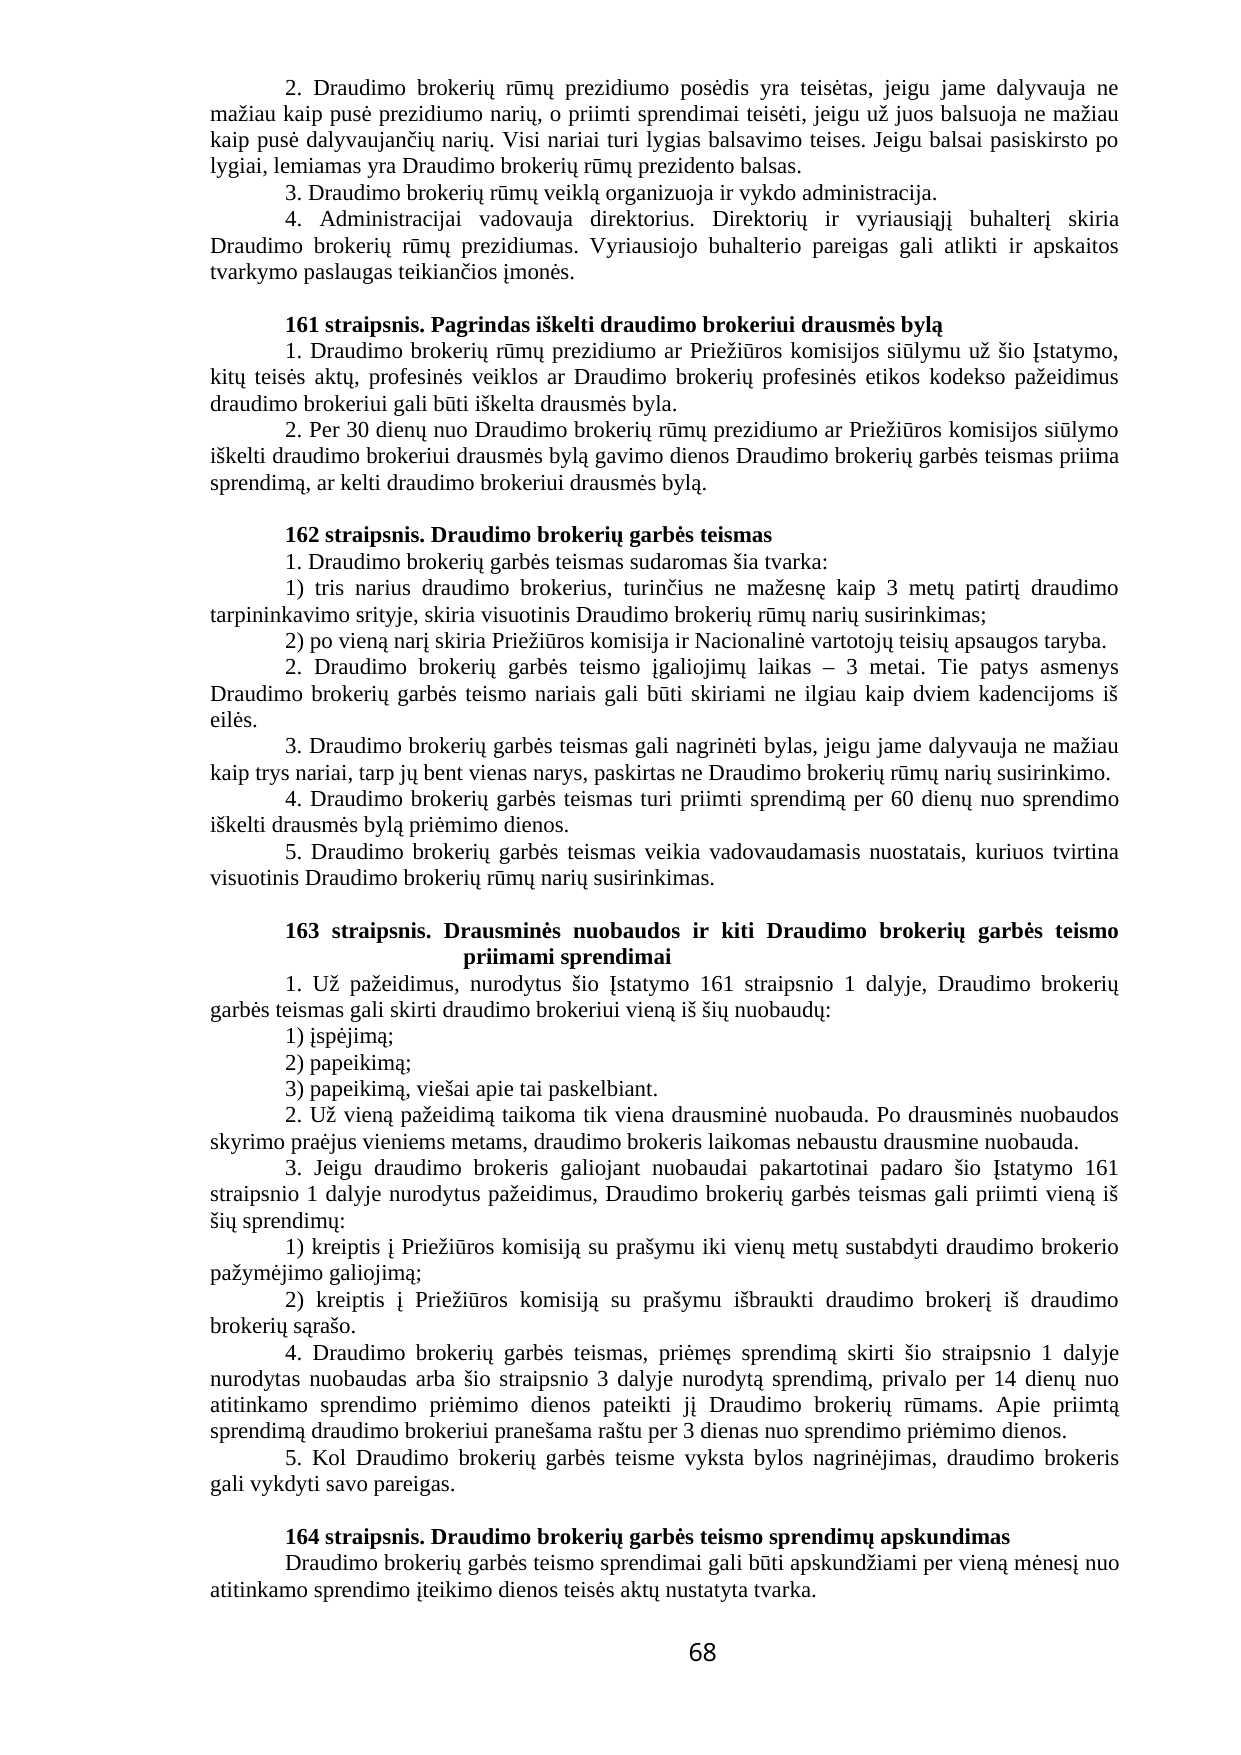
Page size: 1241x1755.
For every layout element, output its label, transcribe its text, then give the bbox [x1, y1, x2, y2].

text 161 straipsnis. Pagrindas iškelti draudimo brokeriui drausmės bylą [210, 311, 1120, 337]
text 4. Draudimo brokerių garbės teismas, priėmęs sprendimą skirti šio straipsnio 1 dalyje nurodytas nuobaudas arba šio straipsnio 3 dalyje nurodytą sprendimą, privalo per 14 dienų nuo atitinkamo sprendimo priėmimo dienos pateikti jį Draudimo brokerių rūmams. Apie priimtą sprendimą draudimo brokeriui pranešama raštu per 3 dienas nuo sprendimo priėmimo dienos. [210, 1338, 1120, 1444]
text 2. Per 30 dienų nuo Draudimo brokerių rūmų prezidiumo ar Priežiūros komisijos siūlymo iškelti draudimo brokeriui drausmės bylą gavimo dienos Draudimo brokerių garbės teismas priima sprendimą, ar kelti draudimo brokeriui drausmės bylą. [210, 416, 1120, 495]
text Draudimo brokerių garbės teismo sprendimai gali būti apskundžiami per vieną mėnesį nuo atitinkamo sprendimo įteikimo dienos teisės aktų nustatyta tvarka. [210, 1549, 1120, 1602]
text 5. Kol Draudimo brokerių garbės teisme vyksta bylos nagrinėjimas, draudimo brokeris gali vykdyti savo pareigas. [210, 1444, 1120, 1497]
text 3) papeikimą, viešai apie tai paskelbiant. [210, 1075, 1120, 1101]
text 4. Administracijai vadovauja direktorius. Direktorių ir vyriausiąjį buhalterį skiria Draudimo brokerių rūmų prezidiumas. Vyriausiojo buhalterio pareigas gali atlikti ir apskaitos tvarkymo paslaugas teikiančios įmonės. [210, 205, 1120, 284]
text 1) tris narius draudimo brokerius, turinčius ne mažesnę kaip 3 metų patirtį draudimo tarpininkavimo srityje, skiria visuotinis Draudimo brokerių rūmų narių susirinkimas; [210, 574, 1120, 627]
text 164 straipsnis. Draudimo brokerių garbės teismo sprendimų apskundimas [285, 1523, 1120, 1549]
text 2. Draudimo brokerių garbės teismo įgaliojimų laikas – 3 metai. Tie patys asmenys Draudimo brokerių garbės teismo nariais gali būti skiriami ne ilgiau kaip dviem kadencijoms iš eilės. [210, 653, 1120, 732]
text 162 straipsnis. Draudimo brokerių garbės teismas [210, 522, 1120, 548]
text 3. Draudimo brokerių garbės teismas gali nagrinėti bylas, jeigu jame dalyvauja ne mažiau kaip trys nariai, tarp jų bent vienas narys, paskirtas ne Draudimo brokerių rūmų narių susirinkimo. [210, 732, 1120, 785]
text 1. Draudimo brokerių garbės teismas sudaromas šia tvarka: [210, 548, 1120, 574]
text 2) po vieną narį skiria Priežiūros komisija ir Nacionalinė vartotojų teisių apsaugos taryba. [210, 627, 1120, 653]
text 3. Jeigu draudimo brokeris galiojant nuobaudai pakartotinai padaro šio Įstatymo 161 straipsnio 1 dalyje nurodytus pažeidimus, Draudimo brokerių garbės teismas gali priimti vieną iš šių sprendimų: [210, 1154, 1120, 1233]
text 163 straipsnis. Drausminės nuobaudos ir kiti Draudimo brokerių garbės teismo priimami sprendimai [285, 917, 1120, 969]
text 5. Draudimo brokerių garbės teismas veikia vadovaudamasis nuostatais, kuriuos tvirtina visuotinis Draudimo brokerių rūmų narių susirinkimas. [210, 838, 1120, 891]
text 1) kreiptis į Priežiūros komisiją su prašymu iki vienų metų sustabdyti draudimo brokerio pažymėjimo galiojimą; [210, 1233, 1120, 1286]
text 4. Draudimo brokerių garbės teismas turi priimti sprendimą per 60 dienų nuo sprendimo iškelti drausmės bylą priėmimo dienos. [210, 785, 1120, 838]
text 2) kreiptis į Priežiūros komisiją su prašymu išbraukti draudimo brokerį iš draudimo brokerių sąrašo. [210, 1286, 1120, 1338]
text 2. Draudimo brokerių rūmų prezidiumo posėdis yra teisėtas, jeigu jame dalyvauja ne mažiau kaip pusė prezidiumo narių, o priimti sprendimai teisėti, jeigu už juos balsuoja ne mažiau kaip pusė dalyvaujančių narių. Visi nariai turi lygias balsavimo teises. Jeigu balsai pasiskirsto po lygiai, lemiamas yra Draudimo brokerių rūmų prezidento balsas. [210, 73, 1120, 179]
text 3. Draudimo brokerių rūmų veiklą organizuoja ir vykdo administracija. [210, 179, 1120, 205]
text 1. Už pažeidimus, nurodytus šio Įstatymo 161 straipsnio 1 dalyje, Draudimo brokerių garbės teismas gali skirti draudimo brokeriui vieną iš šių nuobaudų: [210, 969, 1120, 1022]
text 2) papeikimą; [210, 1049, 1120, 1075]
text 1) įspėjimą; [210, 1022, 1120, 1049]
text 1. Draudimo brokerių rūmų prezidiumo ar Priežiūros komisijos siūlymu už šio Įstatymo, kitų teisės aktų, profesinės veiklos ar Draudimo brokerių profesinės etikos kodekso pažeidimus draudimo brokeriui gali būti iškelta drausmės byla. [210, 337, 1120, 416]
text 2. Už vieną pažeidimą taikoma tik viena drausminė nuobauda. Po drausminės nuobaudos skyrimo praėjus vieniems metams, draudimo brokeris laikomas nebaustu drausmine nuobauda. [210, 1101, 1120, 1154]
